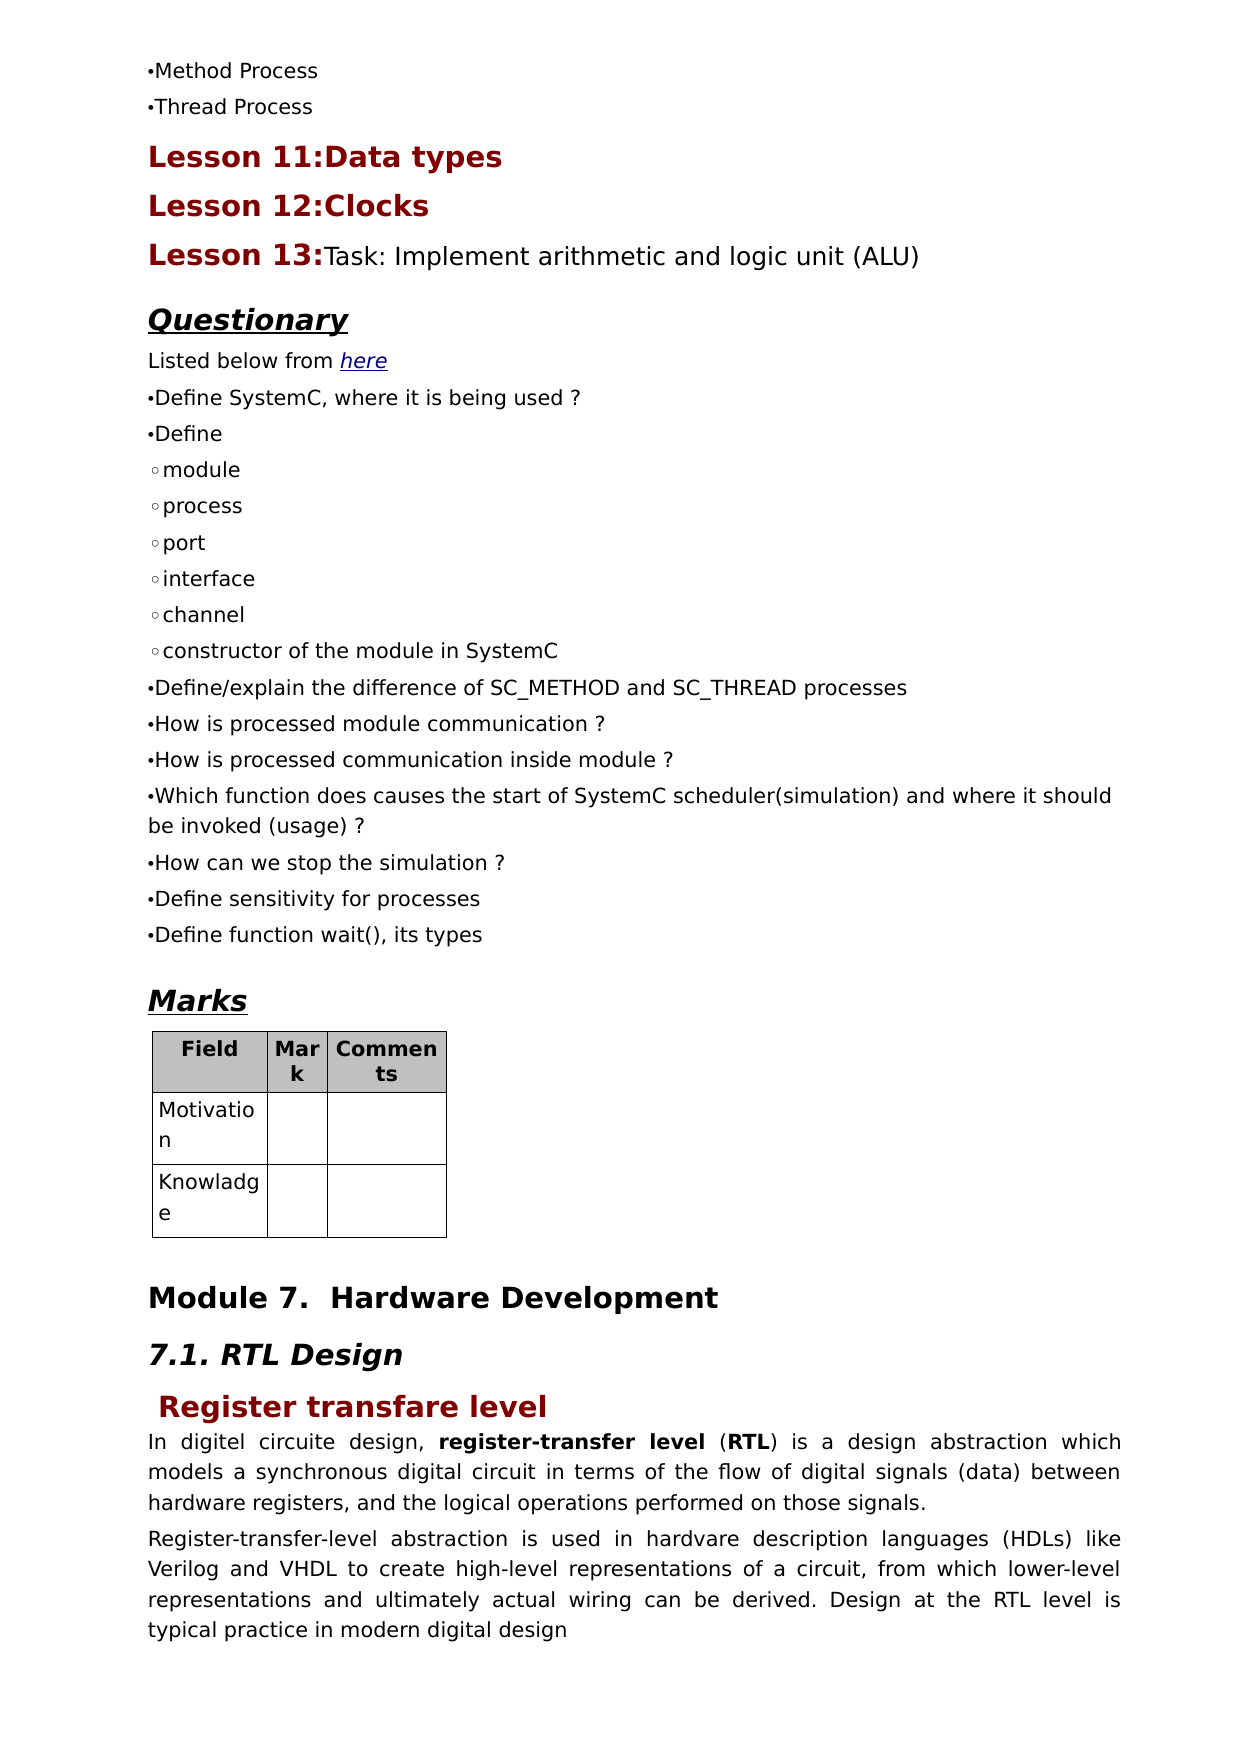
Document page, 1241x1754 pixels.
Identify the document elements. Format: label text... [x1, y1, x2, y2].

table_cell [328, 1165, 446, 1237]
list interface [148, 567, 1122, 591]
table_header Mark [268, 1032, 327, 1092]
list Define sensitivity for processes [148, 887, 1122, 911]
list process [148, 494, 1122, 518]
subtitle Questionary [148, 303, 1122, 337]
subtitle Hardware Development [148, 1281, 1122, 1315]
subtitle Task: Implement arithmetic and logic unit (ALU) [148, 238, 1122, 272]
table_cell [268, 1093, 327, 1164]
list Define function wait(), its types [148, 923, 1122, 948]
table_cell [268, 1165, 327, 1237]
subtitle Marks [148, 984, 1122, 1018]
list Method Process [148, 59, 1122, 83]
table_header Field [153, 1032, 267, 1092]
subtitle RTL Design [148, 1338, 1122, 1372]
list port [148, 531, 1122, 555]
list module [148, 458, 1122, 482]
text Register-transfer-level abstraction is used in hardvare description languages (HDLs) like Verilog and VHDL to create high-level representations of a circuit, from which lower-level representations and ultimately actual wiring can be derived. Design at the RTL level is typical practice in modern digital design [148, 1527, 1122, 1642]
list channel [148, 603, 1122, 627]
list constructor of the module in SystemC [148, 639, 1122, 663]
list Define SystemC, where it is being used ? [148, 386, 1122, 410]
subtitle Clocks [148, 189, 1122, 223]
table_header Comments [328, 1032, 446, 1092]
table_cell Motivation [153, 1093, 267, 1164]
list How is processed module communication ? [148, 712, 1122, 736]
list Define/explain the difference of SC_METHOD and SC_THREAD processes [148, 676, 1122, 700]
table_cell Knowladge [153, 1165, 267, 1237]
list How can we stop the simulation ? [148, 851, 1122, 875]
subtitle Data types [148, 140, 1122, 174]
table_cell [328, 1093, 446, 1164]
text In digitel circuite design, register-transfer level (RTL) is a design abstraction which models a synchronous digital circuit in terms of the flow of digital signals (data) between hardware registers, and the logical operations performed on those signals. [148, 1430, 1122, 1515]
text Listed below from here [148, 349, 1122, 373]
list Which function does causes the start of SystemC scheduler(simulation) and where it should be invoked (usage) ? [148, 784, 1122, 839]
subtitle Register transfare level [148, 1390, 1122, 1424]
list How is processed communication inside module ? [148, 748, 1122, 772]
list Thread Process [148, 95, 1122, 119]
list Define [148, 422, 1122, 446]
